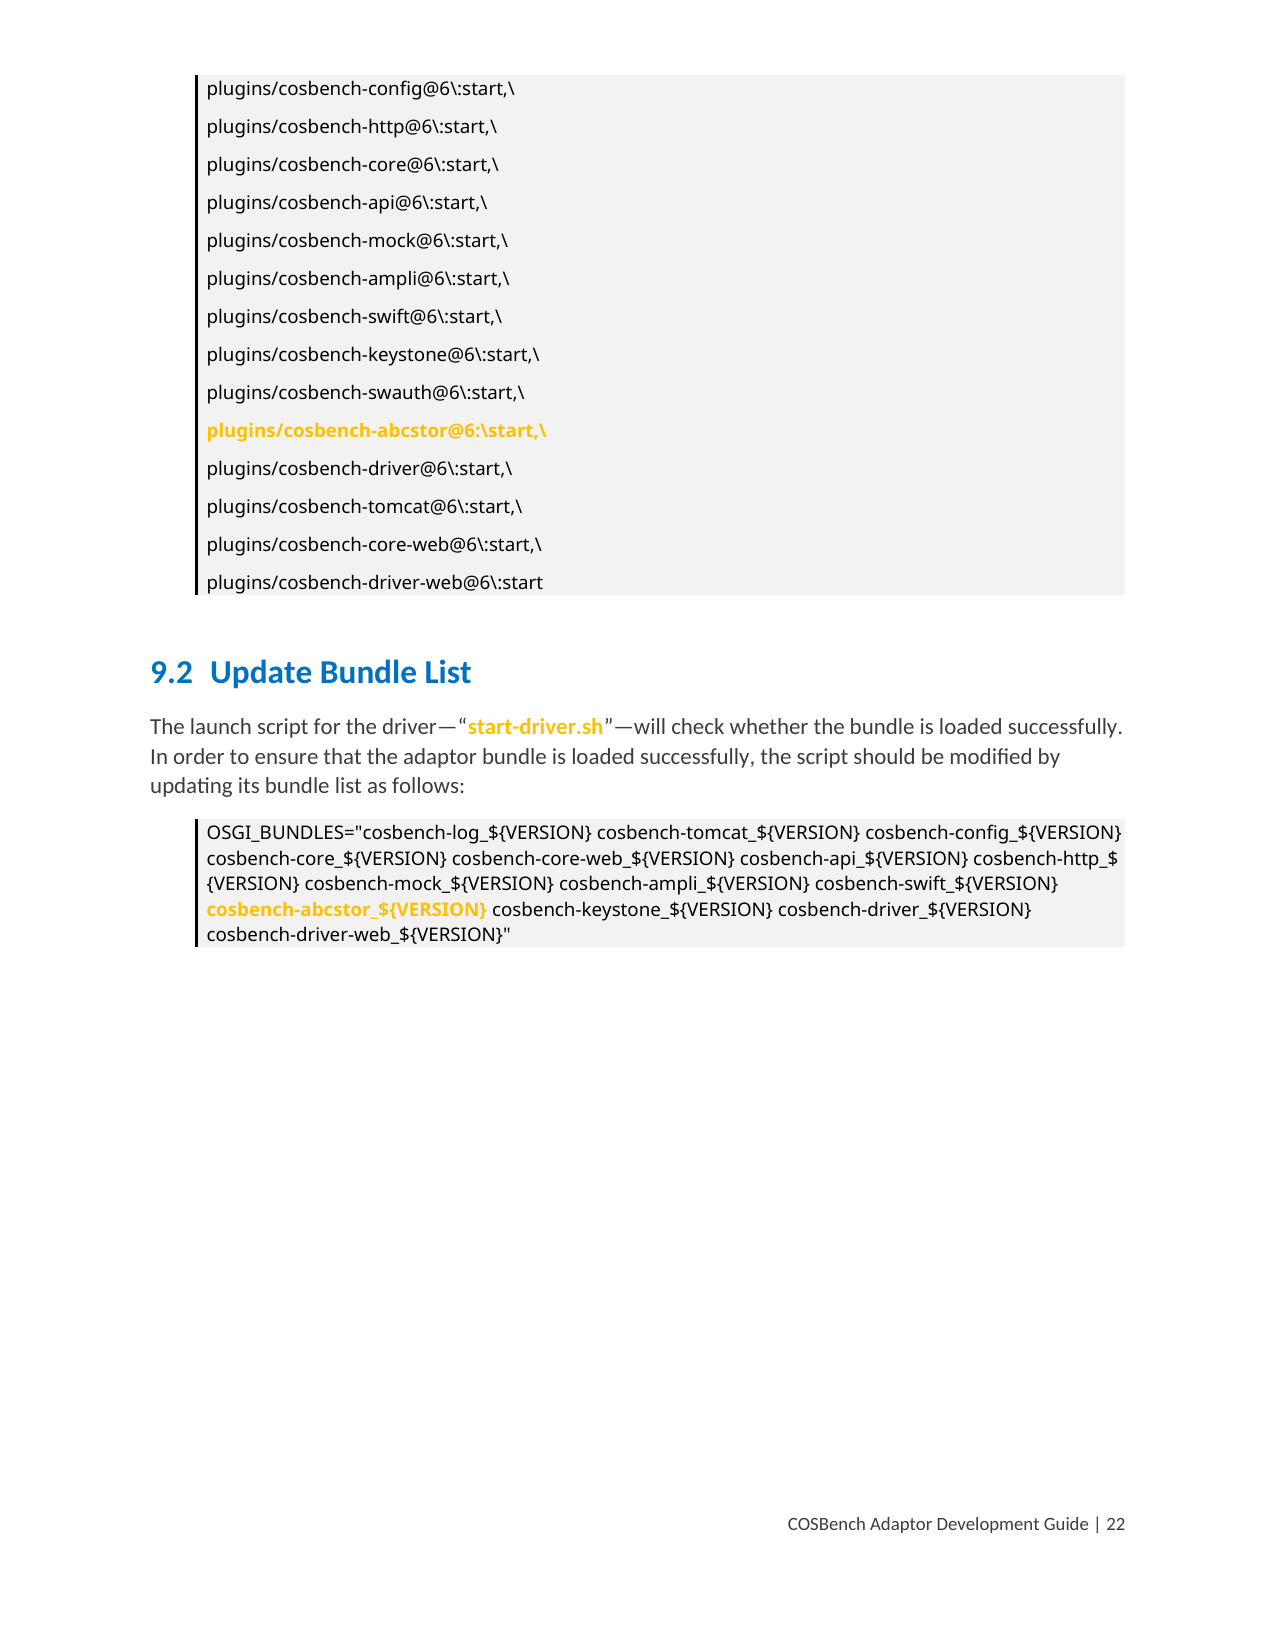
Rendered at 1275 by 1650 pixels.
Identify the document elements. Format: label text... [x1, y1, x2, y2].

text plugins/cosbench-mock@6\:start,\ [198, 227, 1125, 253]
text plugins/cosbench-swauth@6\:start,\ [198, 379, 1125, 405]
text plugins/cosbench-driver-web@6\:start [198, 569, 1125, 595]
text The launch script for the driver—“start-driver.sh”—will check whether the bundle is loaded successfully. In order to ensure that the adaptor bundle is loaded successfully, the script should be modified by updating its bundle list as follows: [150, 712, 1125, 799]
text plugins/cosbench-core@6\:start,\ [198, 151, 1125, 177]
text plugins/cosbench-api@6\:start,\ [198, 189, 1125, 214]
text plugins/cosbench-swift@6\:start,\ [198, 303, 1125, 329]
text plugins/cosbench-abcstor@6:\start,\ [198, 417, 1125, 443]
subtitle Update Bundle List [150, 651, 1125, 692]
text plugins/cosbench-core-web@6\:start,\ [198, 531, 1125, 557]
text plugins/cosbench-http@6\:start,\ [198, 113, 1125, 138]
text plugins/cosbench-keystone@6\:start,\ [198, 341, 1125, 367]
text OSGI_BUNDLES="cosbench-log_${VERSION} cosbench-tomcat_${VERSION} cosbench-config_${VERSION} cosbench-core_${VERSION} cosbench-core-web_${VERSION} cosbench-api_${VERSION} cosbench-http_${VERSION} cosbench-mock_${VERSION} cosbench-ampli_${VERSION} cosbench-swift_${VERSION} cosbench-abcstor_${VERSION} cosbench-keystone_${VERSION} cosbench-driver_${VERSION} cosbench-driver-web_${VERSION}" [198, 819, 1125, 947]
text plugins/cosbench-ampli@6\:start,\ [198, 265, 1125, 291]
text plugins/cosbench-tomcat@6\:start,\ [198, 493, 1125, 519]
text plugins/cosbench-driver@6\:start,\ [198, 455, 1125, 481]
text plugins/cosbench-config@6\:start,\ [198, 75, 1125, 101]
